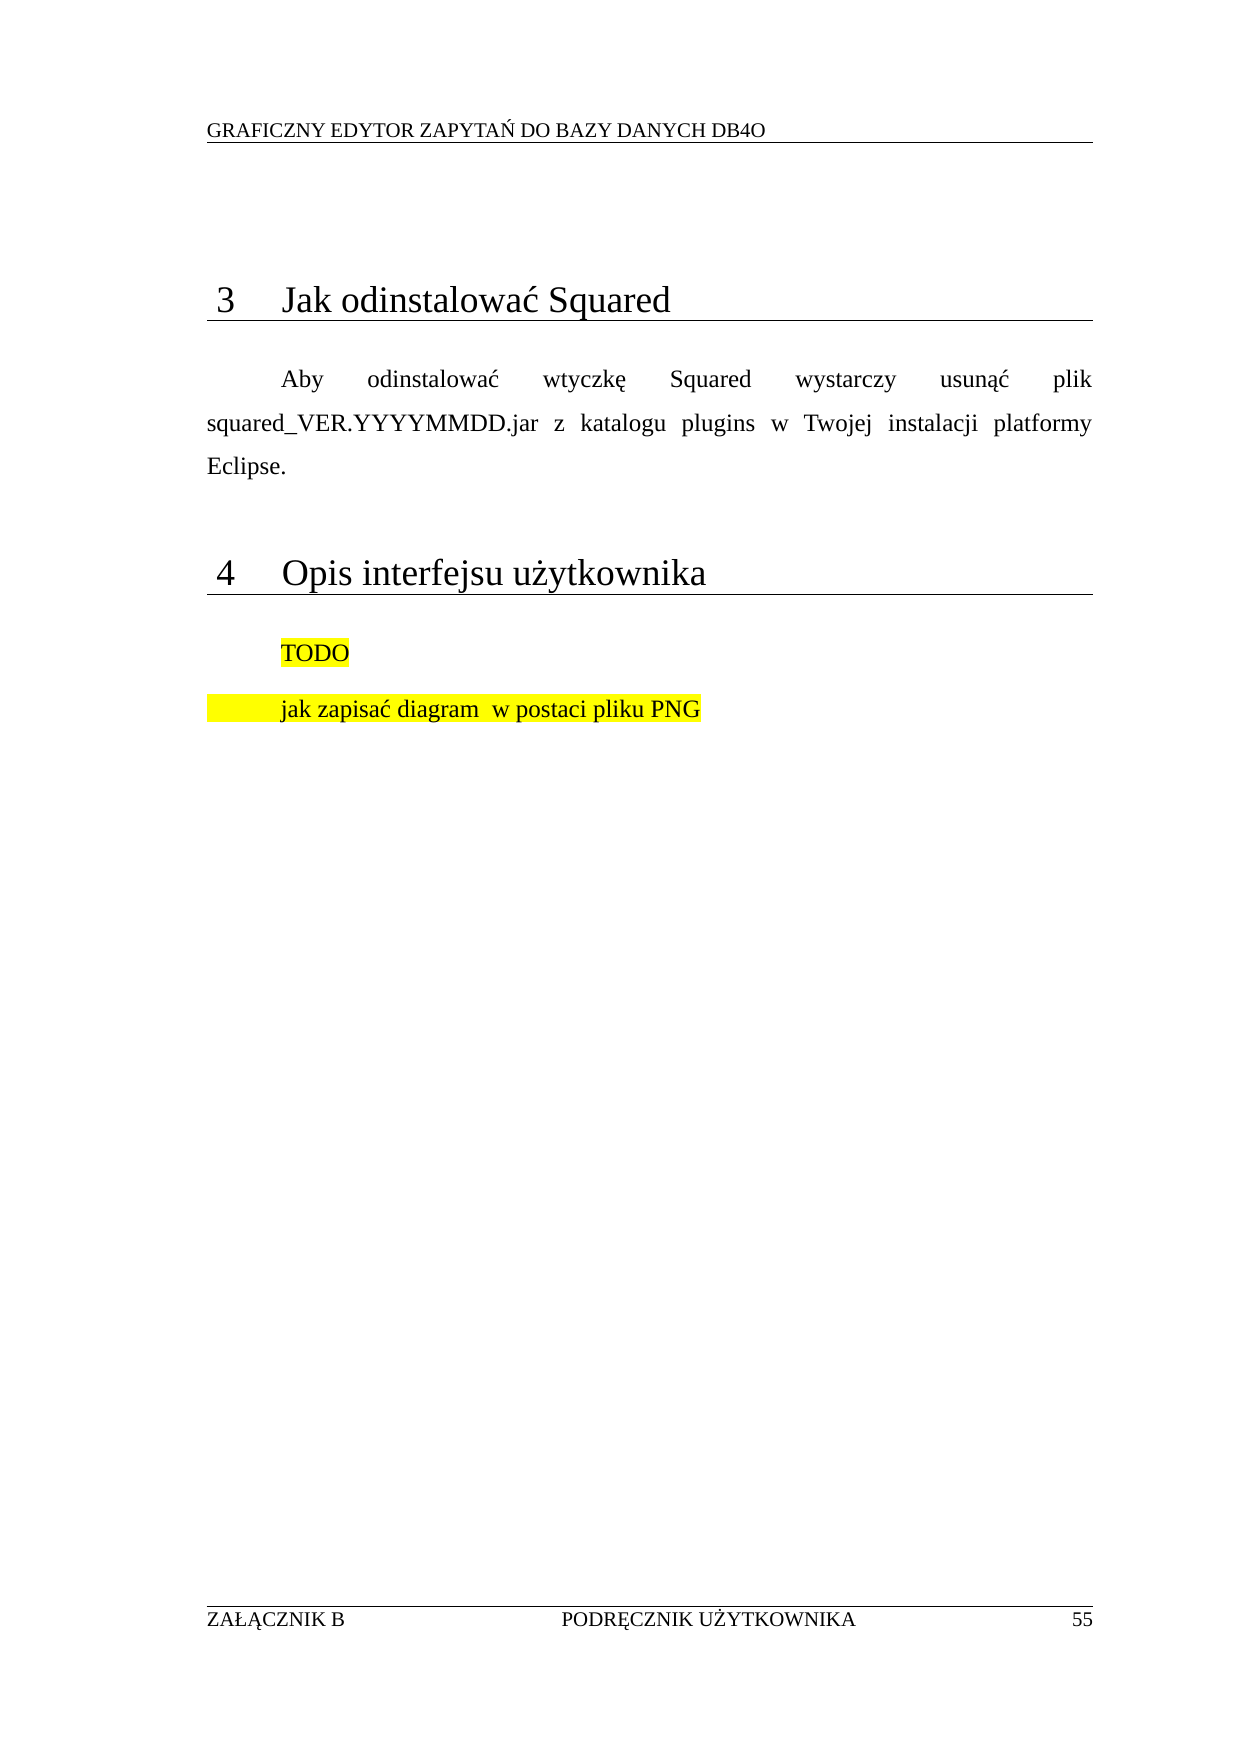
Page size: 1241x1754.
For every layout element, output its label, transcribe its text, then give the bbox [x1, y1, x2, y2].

subtitle Opis interfejsu użytkownika [207, 551, 1093, 594]
text TODO [207, 638, 1093, 667]
subtitle Jak odinstalować Squared [207, 277, 1093, 320]
text Aby odinstalować wtyczkę Squared wystarczy usunąć plik squared_VER.YYYYMMDD.jar z katalogu plugins w Twojej instalacji platformy Eclipse. [207, 364, 1093, 479]
text jak zapisać diagram w postaci pliku PNG [207, 694, 1093, 722]
